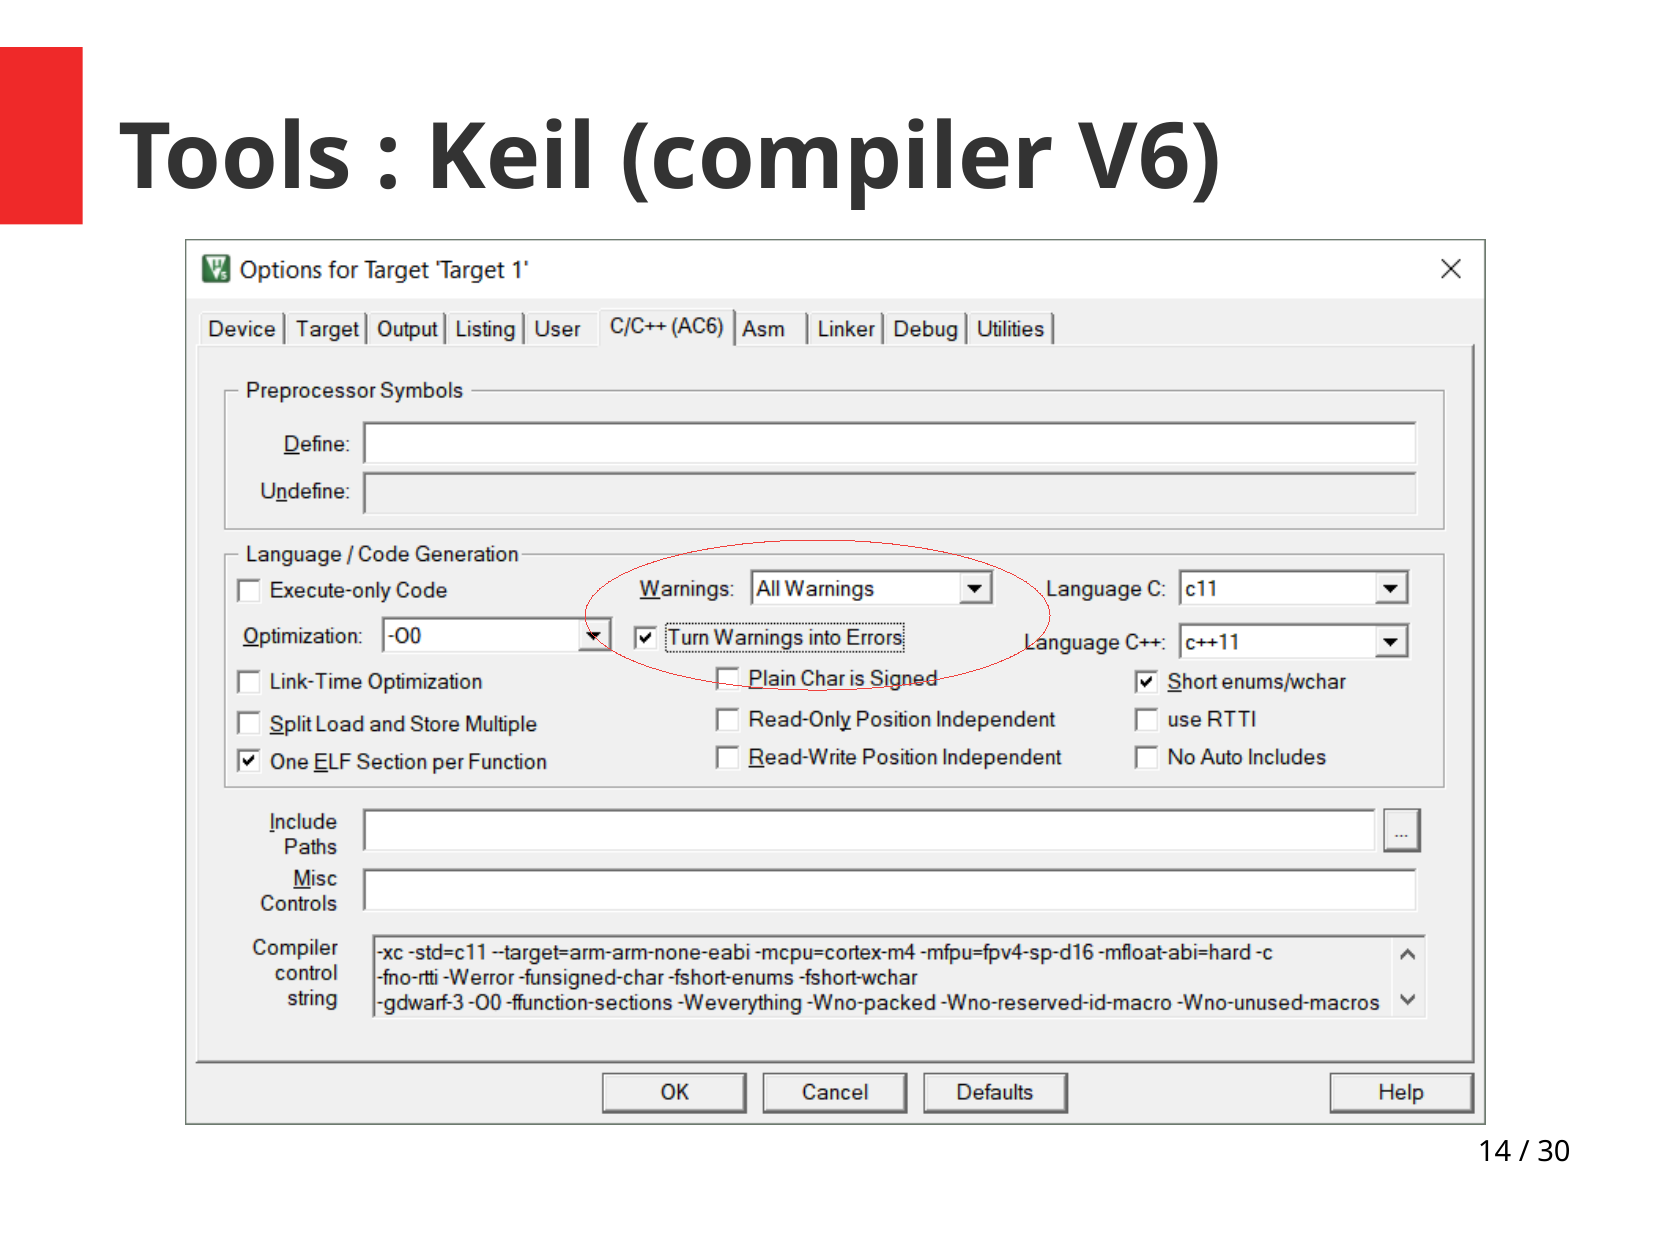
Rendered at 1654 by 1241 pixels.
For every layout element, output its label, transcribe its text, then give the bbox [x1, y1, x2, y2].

text_box [585, 540, 1051, 691]
picture [185, 239, 1486, 1126]
title Tools : Keil (compiler V6) [118, 49, 1571, 257]
